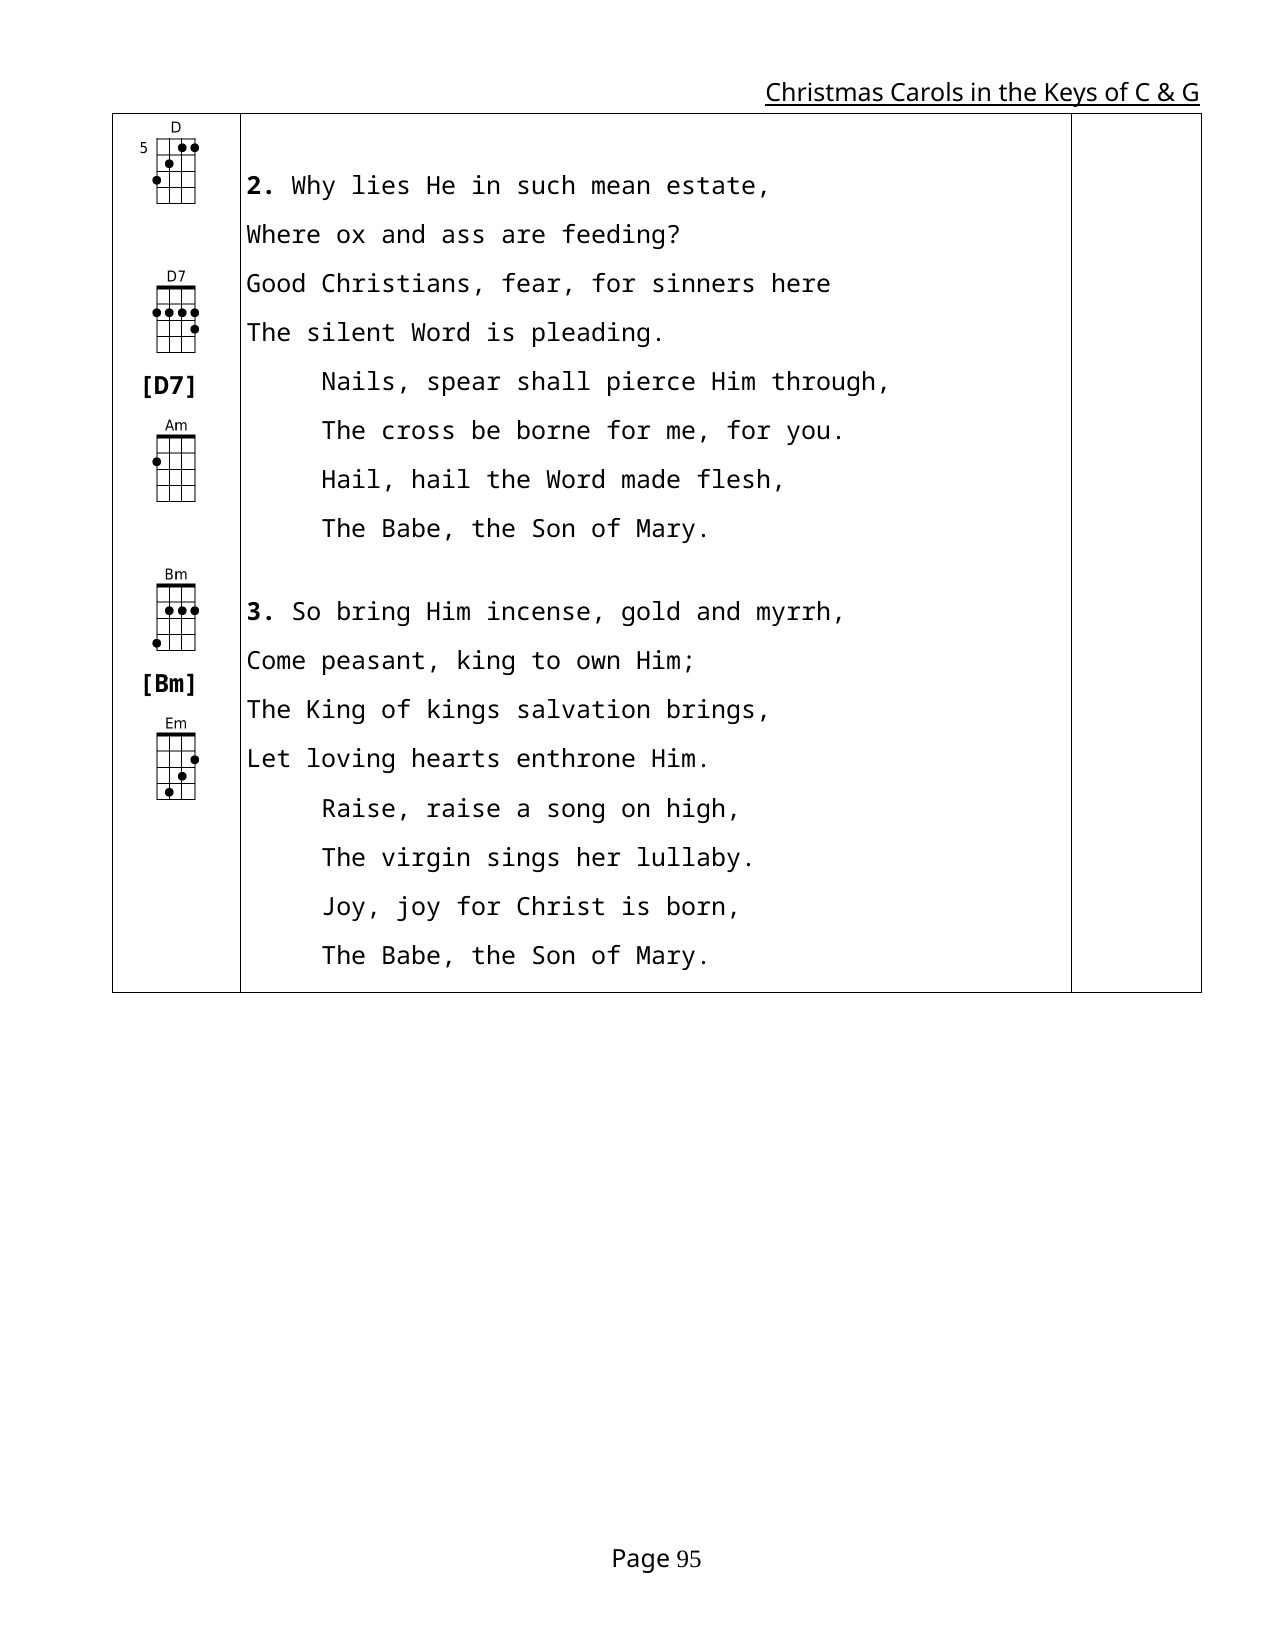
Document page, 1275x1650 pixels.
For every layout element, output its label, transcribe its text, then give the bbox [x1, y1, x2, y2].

picture [138, 118, 214, 219]
table_header [214, 715, 240, 814]
table_header [1072, 114, 1201, 992]
table_header [214, 268, 240, 367]
table_header 2. Why lies He in such mean estate, Where ox and ass are feeding? Good Christians, fear, for sinners here The silent Word is pleading. Nails, spear shall pierce Him through, The cross be borne for me, for you. Hail, hail the Word made flesh, The Babe, the Son of Mary. 3. So bring Him incense, gold and myrrh, Come peasant, king to own Him; The King of kings salvation brings, Let loving hearts enthrone Him. Raise, raise a song on high, The virgin sings her lullaby. Joy, joy for Christ is born, The Babe, the Son of Mary. [241, 114, 1071, 992]
picture [138, 267, 214, 368]
table_header [113, 815, 240, 992]
picture [138, 714, 214, 815]
table_header [113, 715, 138, 814]
picture [138, 416, 214, 517]
picture [138, 565, 214, 666]
table_header [D7] [Bm] [113, 368, 240, 714]
table_header [113, 268, 138, 367]
table_header [113, 114, 240, 267]
